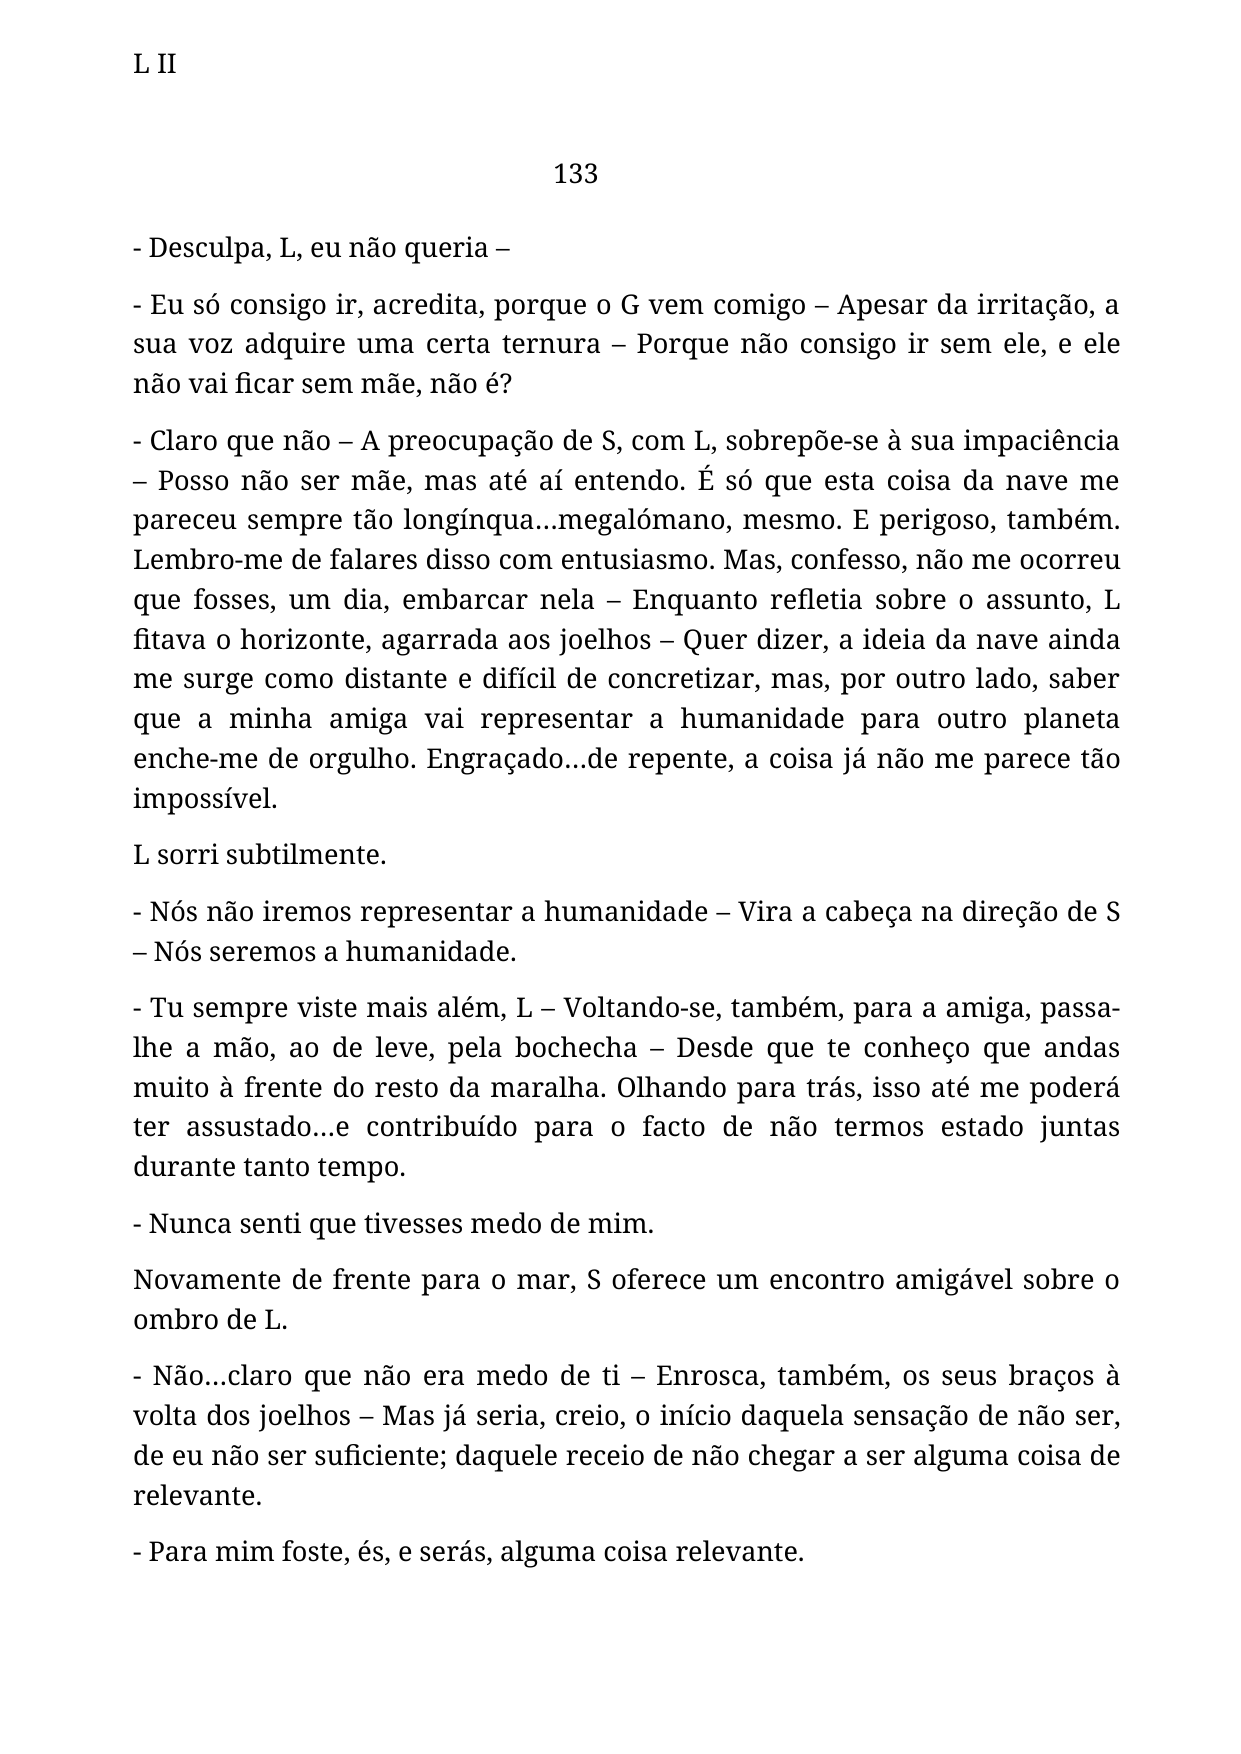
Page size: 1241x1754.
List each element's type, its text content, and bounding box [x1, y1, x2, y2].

text - Nunca senti que tivesses medo de mim. [133, 1204, 1122, 1241]
text L sorri subtilmente. [133, 836, 1122, 873]
text Novamente de frente para o mar, S oferece um encontro amigável sobre o ombro de L. [133, 1261, 1122, 1337]
text - Não…claro que não era medo de ti – Enrosca, também, os seus braços à volta dos joelhos – Mas já seria, creio, o início daquela sensação de não ser, de eu não ser suficiente; daquele receio de não chegar a ser alguma coisa de relevante. [133, 1357, 1122, 1513]
text - Eu só consigo ir, acredita, porque o G vem comigo – Apesar da irritação, a sua voz adquire uma certa ternura – Porque não consigo ir sem ele, e ele não vai ficar sem mãe, não é? [133, 285, 1122, 402]
text - Claro que não – A preocupação de S, com L, sobrepõe-se à sua impaciência – Posso não ser mãe, mas até aí entendo. É só que esta coisa da nave me pareceu sempre tão longínqua…megalómano, mesmo. E perigoso, também. Lembro-me de falares disso com entusiasmo. Mas, confesso, não me ocorreu que fosses, um dia, embarcar nela – Enquanto refletia sobre o assunto, L fitava o horizonte, agarrada aos joelhos – Quer dizer, a ideia da nave ainda me surge como distante e difícil de concretizar, mas, por outro lado, saber que a minha amiga vai representar a humanidade para outro planeta enche-me de orgulho. Engraçado…de repente, a coisa já não me parece tão impossível. [133, 421, 1122, 816]
text - Para mim foste, és, e serás, alguma coisa relevante. [133, 1533, 1122, 1569]
text - Tu sempre viste mais além, L – Voltando-se, também, para a amiga, passa-lhe a mão, ao de leve, pela bochecha – Desde que te conheço que andas muito à frente do resto da maralha. Olhando para trás, isso até me poderá ter assustado…e contribuído para o facto de não termos estado juntas durante tanto tempo. [133, 988, 1122, 1184]
text - Desculpa, L, eu não queria – [133, 229, 1122, 266]
text - Nós não iremos representar a humanidade – Vira a cabeça na direção de S – Nós seremos a humanidade. [133, 892, 1122, 969]
